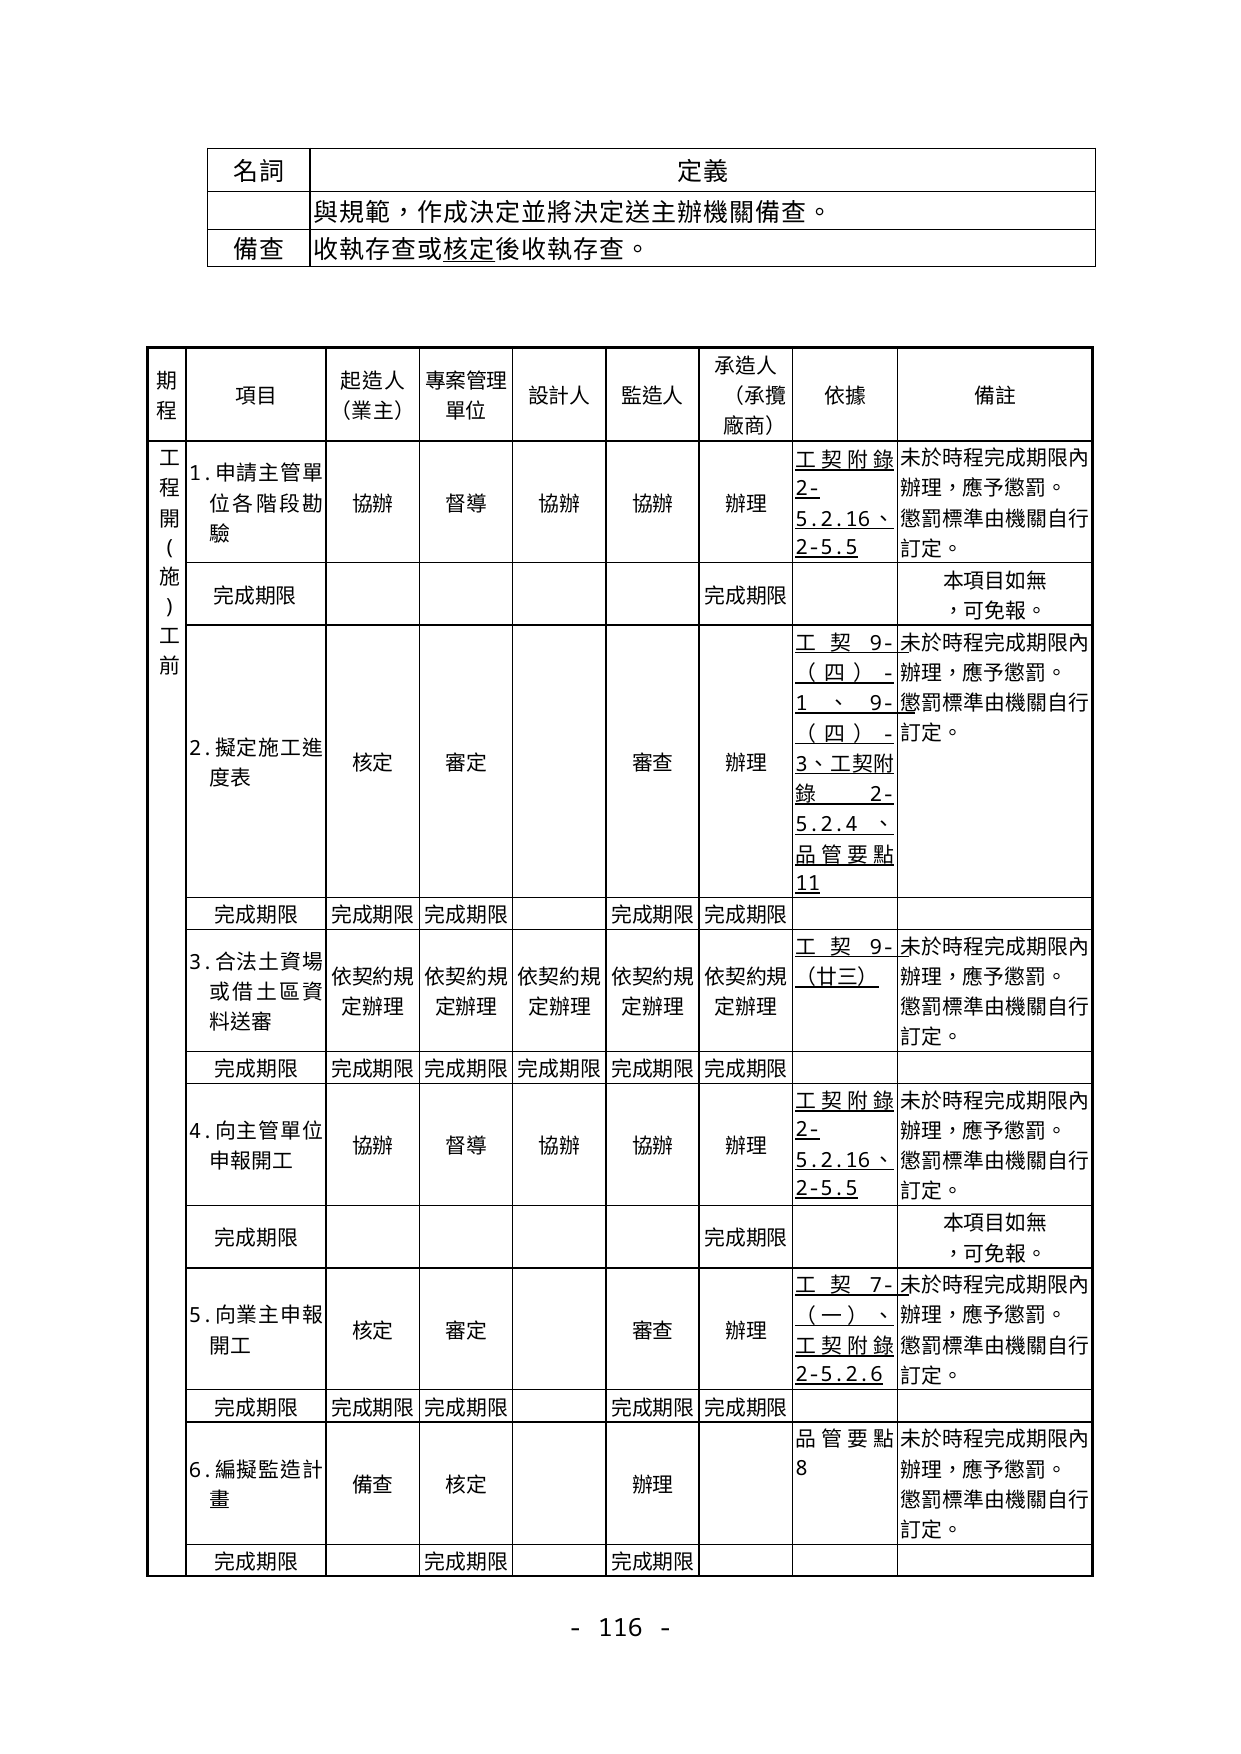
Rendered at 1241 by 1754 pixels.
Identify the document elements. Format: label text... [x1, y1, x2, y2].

table_cell 本項目如無 ，可免報。 [898, 563, 1091, 624]
table_cell 依契約規定辦理 [513, 930, 605, 1051]
table_cell 工契附錄2-5.2.16、2-5.5 [793, 1084, 897, 1205]
table_cell [793, 1052, 897, 1083]
table_cell 協辦 [327, 442, 419, 562]
table_cell 完成期限 [187, 1390, 325, 1421]
table_cell [898, 1545, 1091, 1575]
table_cell 工契9-（四）-1、9-（四）-3、工契附錄2-5.2.4、品管要點11 [793, 626, 897, 897]
table_cell 審定 [420, 1269, 512, 1389]
table_cell 依契約規定辦理 [700, 930, 792, 1051]
table_cell 完成期限 [420, 1052, 512, 1083]
table_cell [793, 563, 897, 624]
table_header 專案管理單位 [420, 349, 512, 440]
table_cell [700, 1545, 792, 1575]
table_cell 協辦 [327, 1084, 419, 1205]
table_cell [793, 898, 897, 928]
table_cell 工契7-（一）、工契附錄2-5.2.6 [793, 1269, 897, 1389]
table_cell 備查 [208, 230, 309, 266]
table_cell 完成期限 [700, 563, 792, 624]
table_cell 核定 [327, 1269, 419, 1389]
table_cell 辦理 [700, 1084, 792, 1205]
table_cell 協辦 [607, 1084, 698, 1205]
table_cell 未於時程完成期限內辦理，應予懲罰。 懲罰標準由機關自行訂定。 [898, 442, 1091, 562]
table_cell 未於時程完成期限內辦理，應予懲罰。 懲罰標準由機關自行訂定。 [898, 1269, 1091, 1389]
table_cell 完成期限 [420, 1545, 512, 1575]
table_header 名詞 [208, 149, 309, 191]
table_cell 完成期限 [187, 898, 325, 928]
table_cell 完成期限 [420, 1390, 512, 1421]
table_cell 協辦 [513, 1084, 605, 1205]
table_cell 完成期限 [700, 1206, 792, 1267]
table_cell 協辦 [607, 442, 698, 562]
table_header 定義 [311, 149, 1095, 191]
table_cell 4.向主管單位申報開工 [187, 1084, 325, 1205]
table_cell [607, 1206, 698, 1267]
table_cell [208, 192, 309, 228]
table_cell 辦理 [700, 1269, 792, 1389]
table_cell [793, 1390, 897, 1421]
table_cell [898, 898, 1091, 928]
table_cell 備查 [327, 1423, 419, 1543]
table_cell 辦理 [700, 626, 792, 897]
table_cell 5.向業主申報開工 [187, 1269, 325, 1389]
table_cell [327, 563, 419, 624]
table_header 項目 [187, 349, 325, 440]
table_cell 完成期限 [187, 1545, 325, 1575]
table_cell 完成期限 [700, 898, 792, 928]
table_cell 完成期限 [700, 1390, 792, 1421]
table_cell 完成期限 [187, 1206, 325, 1267]
table_cell 完成期限 [607, 898, 698, 928]
table_header 期程 [149, 349, 185, 440]
table_cell [513, 626, 605, 897]
table_cell 工契附錄2-5.2.16、2-5.5 [793, 442, 897, 562]
table_cell 督導 [420, 442, 512, 562]
table_cell 辦理 [700, 442, 792, 562]
table_header 設計人 [513, 349, 605, 440]
table_cell [898, 1052, 1091, 1083]
table_cell 完成期限 [700, 1052, 792, 1083]
table_cell [700, 1423, 792, 1543]
table_header 承造人（承攬廠商） [700, 349, 792, 440]
table_cell 完成期限 [420, 898, 512, 928]
table_cell 督導 [420, 1084, 512, 1205]
table_cell [513, 1423, 605, 1543]
table_cell 完成期限 [607, 1545, 698, 1575]
table_cell 依契約規定辦理 [420, 930, 512, 1051]
table_cell 審查 [607, 626, 698, 897]
table_cell 工程開(施)工前 [149, 442, 185, 1575]
table_cell [513, 1269, 605, 1389]
table_cell 完成期限 [327, 1390, 419, 1421]
table_cell 6.編擬監造計畫 [187, 1423, 325, 1543]
table_cell 核定 [327, 626, 419, 897]
table_cell [513, 1390, 605, 1421]
table_cell [793, 1545, 897, 1575]
table_cell 2.擬定施工進度表 [187, 626, 325, 897]
table_cell 協辦 [513, 442, 605, 562]
table_cell [420, 1206, 512, 1267]
table_cell [513, 1545, 605, 1575]
table_cell 完成期限 [187, 563, 325, 624]
table_cell [327, 1545, 419, 1575]
table_cell 完成期限 [607, 1390, 698, 1421]
table_cell [327, 1206, 419, 1267]
table_cell 完成期限 [327, 898, 419, 928]
table_cell [513, 898, 605, 928]
table_cell 工契9-（廿三） [793, 930, 897, 1051]
table_cell [513, 1206, 605, 1267]
table_cell 審定 [420, 626, 512, 897]
table_cell 3.合法土資場或借土區資料送審 [187, 930, 325, 1051]
table_header 依據 [793, 349, 897, 440]
table_cell 未於時程完成期限內辦理，應予懲罰。 懲罰標準由機關自行訂定。 [898, 930, 1091, 1051]
table_cell 依契約規定辦理 [607, 930, 698, 1051]
table_cell 辦理 [607, 1423, 698, 1543]
table_cell [420, 563, 512, 624]
table_cell 品管要點8 [793, 1423, 897, 1543]
table_cell 完成期限 [327, 1052, 419, 1083]
table_cell 收執存查或核定後收執存查。 [311, 230, 1095, 266]
table_cell 審查 [607, 1269, 698, 1389]
table_header 監造人 [607, 349, 698, 440]
table_cell 與規範，作成決定並將決定送主辦機關備查。 [311, 192, 1095, 228]
table_header 起造人（業主） [327, 349, 419, 440]
table_cell [793, 1206, 897, 1267]
table_cell 未於時程完成期限內辦理，應予懲罰。 懲罰標準由機關自行訂定。 [898, 626, 1091, 897]
table_header 備註 [898, 349, 1091, 440]
table_cell 完成期限 [187, 1052, 325, 1083]
table_cell 核定 [420, 1423, 512, 1543]
table_cell [513, 563, 605, 624]
table_cell 本項目如無 ，可免報。 [898, 1206, 1091, 1267]
table_cell 完成期限 [513, 1052, 605, 1083]
table_cell [898, 1390, 1091, 1421]
table_cell 1.申請主管單位各階段勘驗 [187, 442, 325, 562]
table_cell [607, 563, 698, 624]
table_cell 未於時程完成期限內辦理，應予懲罰。 懲罰標準由機關自行訂定。 [898, 1423, 1091, 1543]
table_cell 依契約規定辦理 [327, 930, 419, 1051]
table_cell 未於時程完成期限內辦理，應予懲罰。 懲罰標準由機關自行訂定。 [898, 1084, 1091, 1205]
table_cell 完成期限 [607, 1052, 698, 1083]
